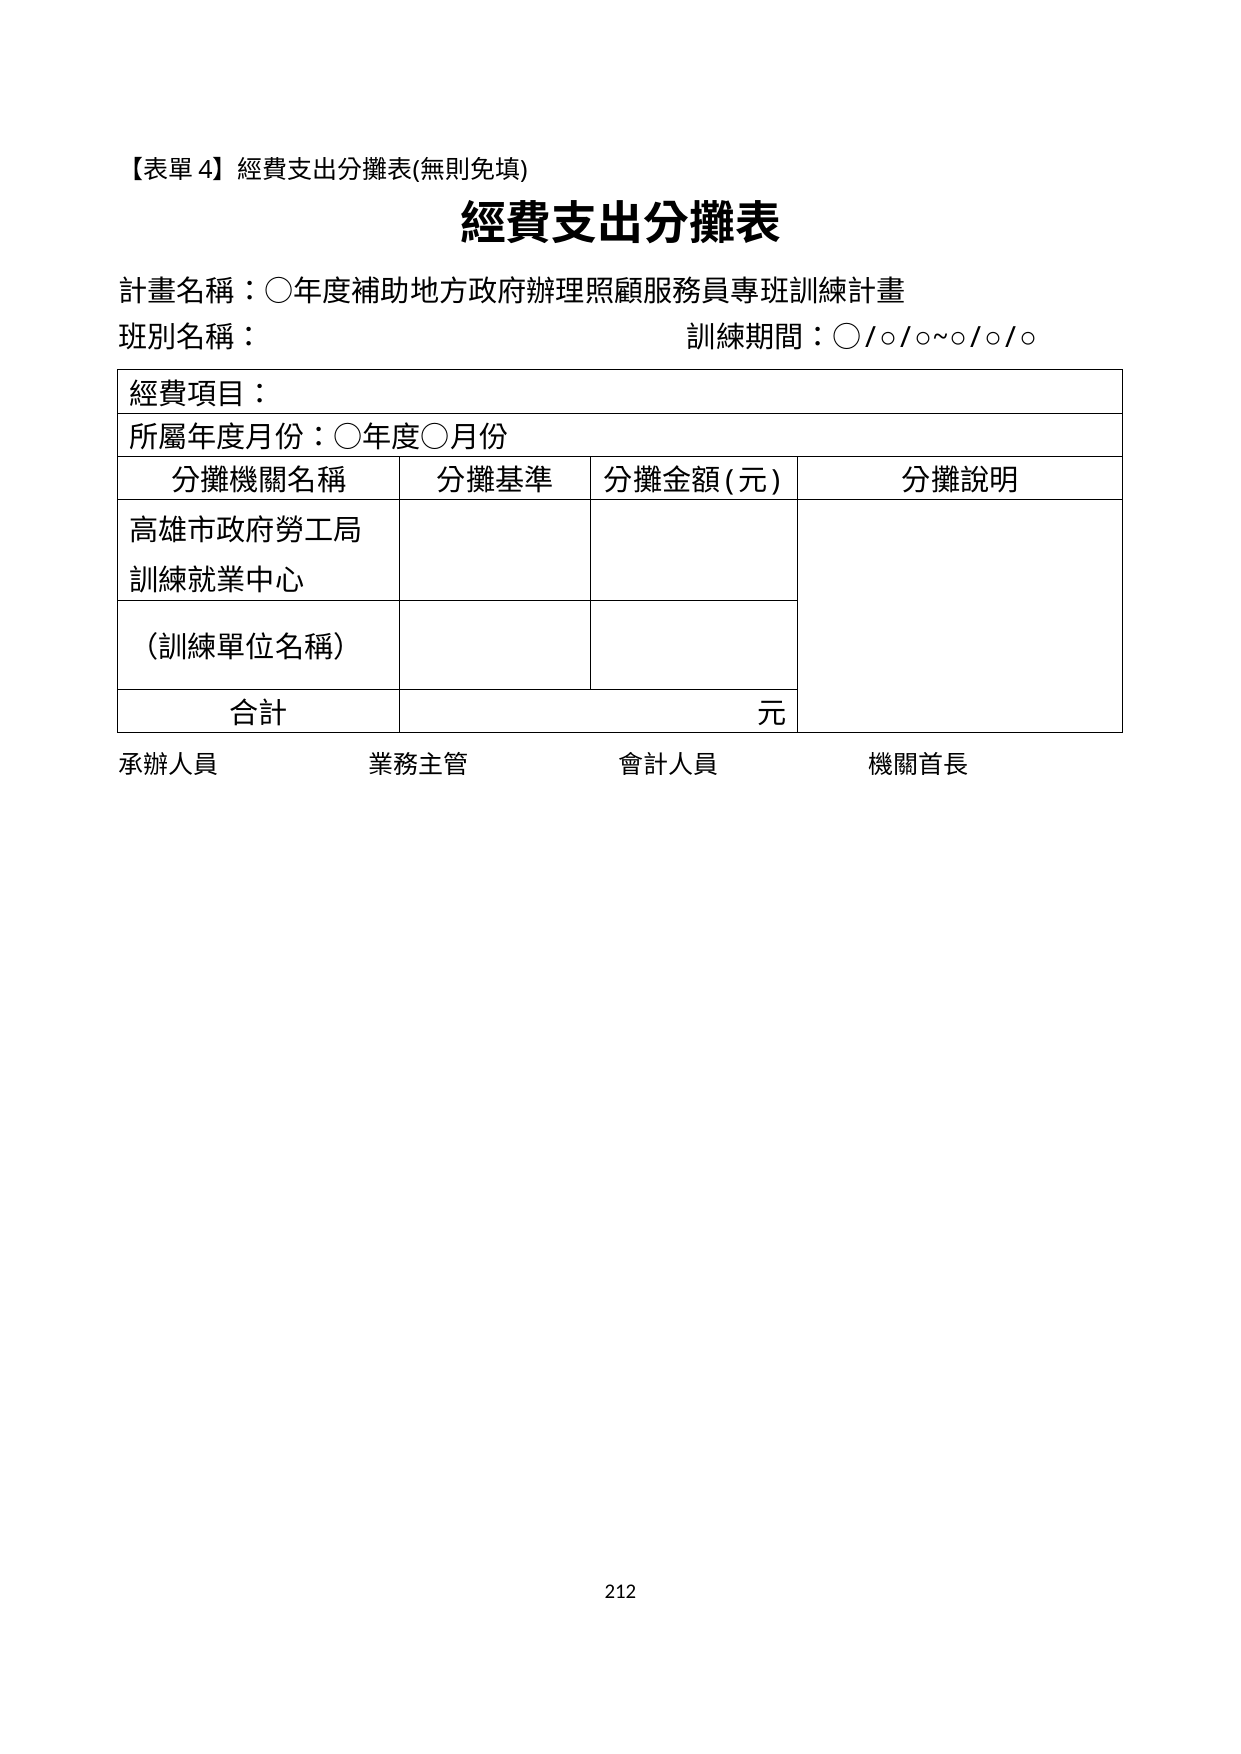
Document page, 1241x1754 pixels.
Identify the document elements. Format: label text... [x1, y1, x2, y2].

subtitle 【表單4】經費支出分攤表(無則免填) [118, 150, 1122, 186]
table_cell 分攤說明 [798, 457, 1122, 499]
table_cell 分攤機關名稱 [118, 457, 399, 499]
table_cell （訓練單位名稱） [118, 601, 399, 689]
table_cell 分攤金額(元) [591, 457, 797, 499]
text 計畫名稱：○年度補助地方政府辦理照顧服務員專班訓練計畫 [118, 265, 1122, 311]
table_cell 元 [400, 690, 797, 732]
table_cell [400, 601, 590, 689]
table_header 經費項目： [118, 370, 1122, 413]
table_cell [591, 601, 797, 689]
table_cell 合計 [118, 690, 399, 732]
text 班別名稱： 訓練期間：○/○/○~○/○/○ [0, 311, 1152, 357]
table_cell [798, 500, 1122, 732]
table_cell 分攤基準 [400, 457, 590, 499]
text 承辦人員 業務主管 會計人員 機關首長 [118, 733, 1122, 783]
table_cell [591, 500, 797, 600]
table_cell 高雄市政府勞工局 訓練就業中心 [118, 500, 399, 600]
table_cell 所屬年度月份：○年度○月份 [118, 414, 1122, 456]
table_cell [400, 500, 590, 600]
text 經費支出分攤表 [118, 186, 1122, 253]
